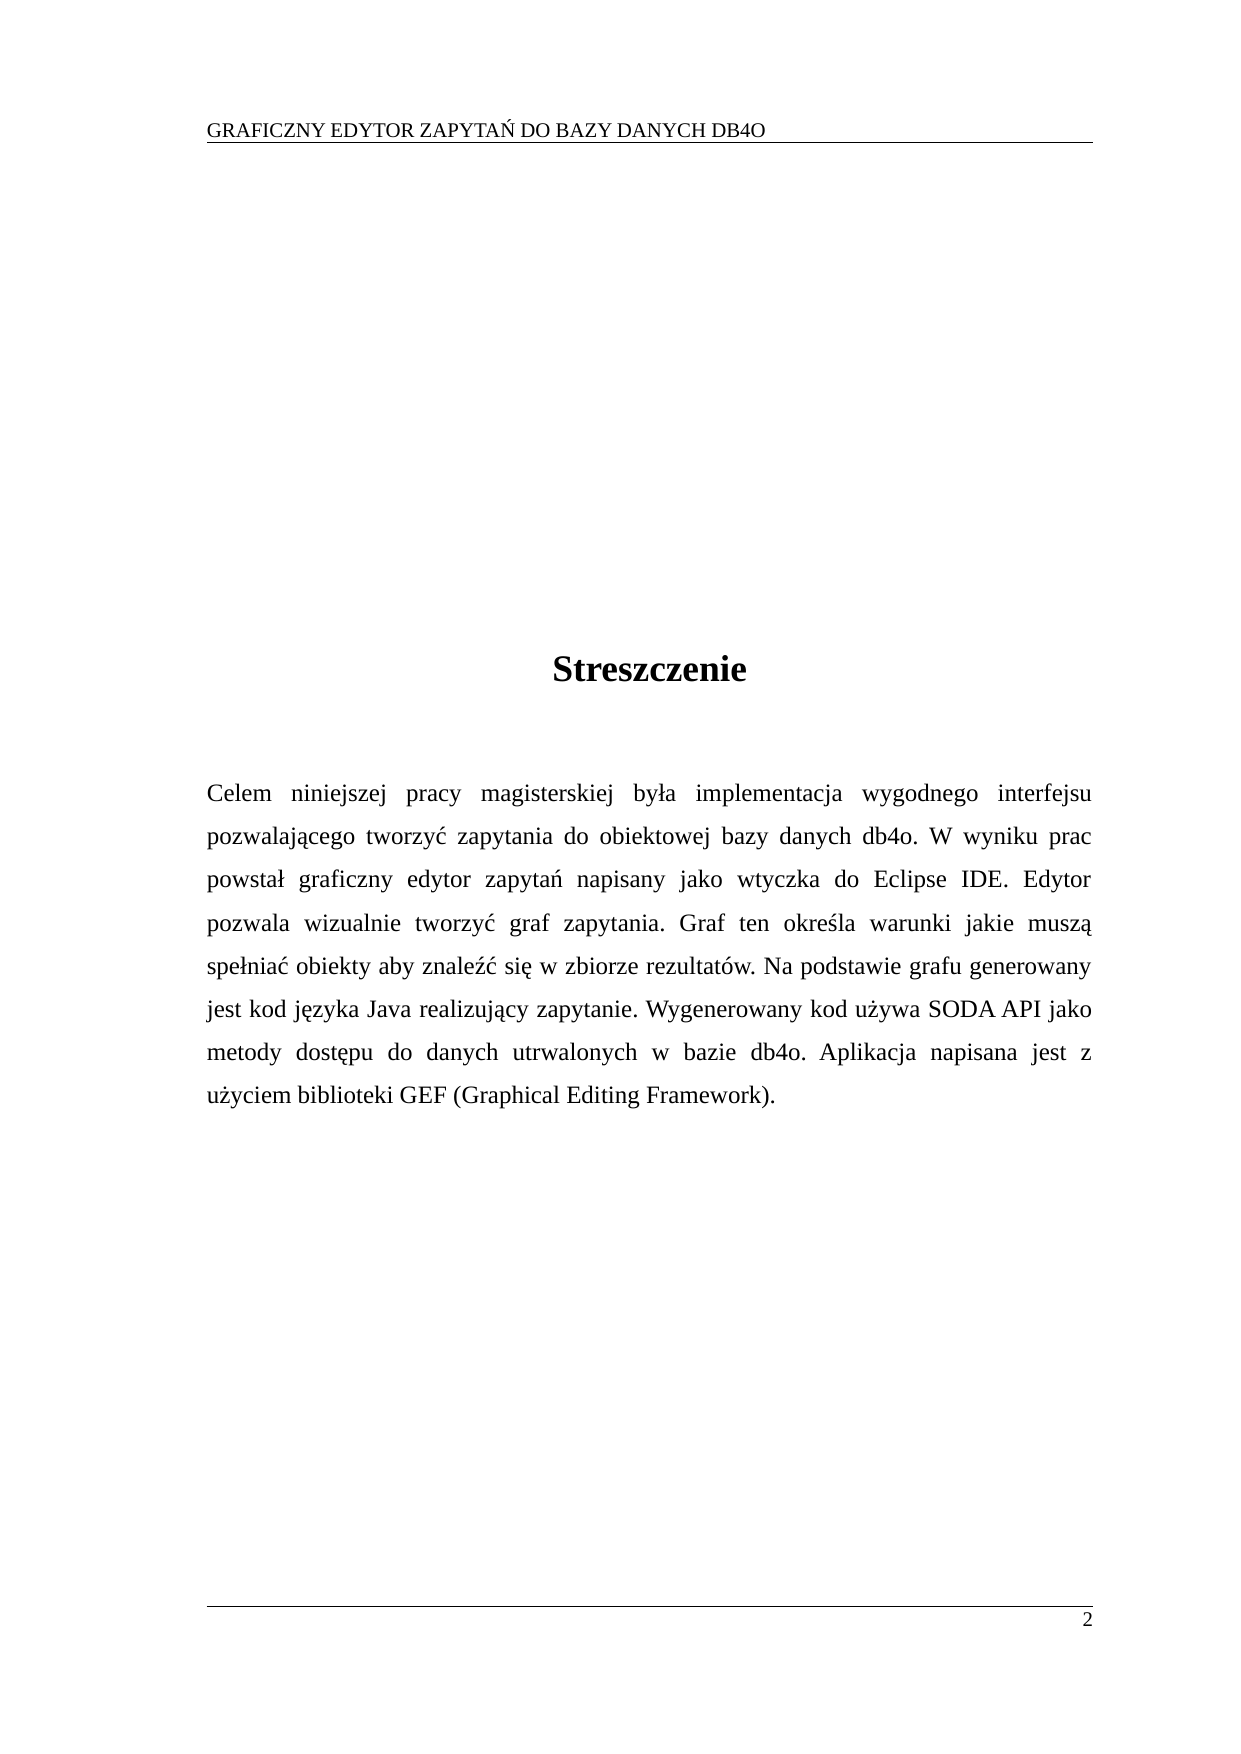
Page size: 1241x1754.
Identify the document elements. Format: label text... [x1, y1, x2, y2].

text Celem niniejszej pracy magisterskiej była implementacja wygodnego interfejsu pozwalającego tworzyć zapytania do obiektowej bazy danych db4o. W wyniku prac powstał graficzny edytor zapytań napisany jako wtyczka do Eclipse IDE. Edytor pozwala wizualnie tworzyć graf zapytania. Graf ten określa warunki jakie muszą spełniać obiekty aby znaleźć się w zbiorze rezultatów. Na podstawie grafu generowany jest kod języka Java realizujący zapytanie. Wygenerowany kod używa SODA API jako metody dostępu do danych utrwalonych w bazie db4o. Aplikacja napisana jest z użyciem biblioteki GEF (Graphical Editing Framework). [207, 778, 1093, 1109]
text Streszczenie [207, 647, 1093, 690]
